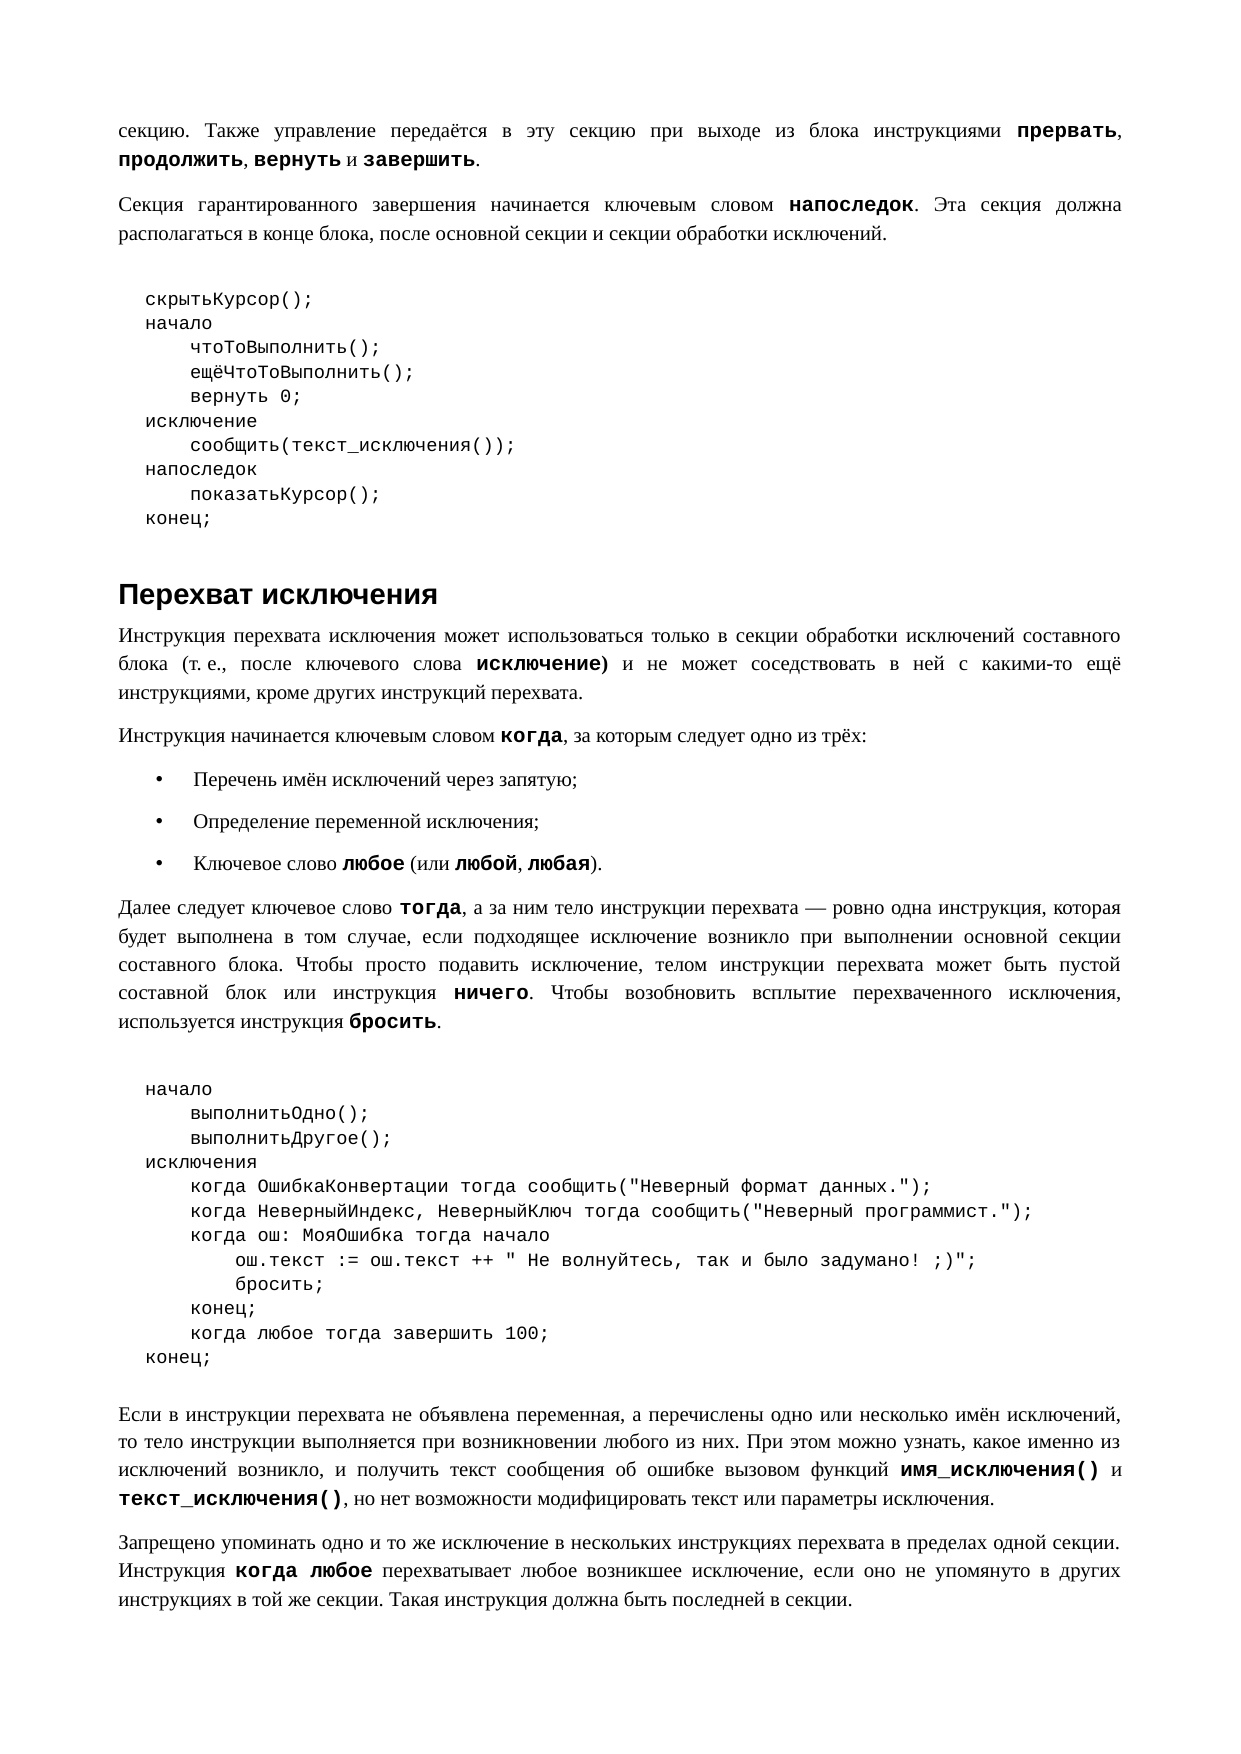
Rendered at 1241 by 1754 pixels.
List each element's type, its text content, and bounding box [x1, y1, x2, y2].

text секцию. Также управление передаётся в эту секцию при выходе из блока инструкциями прервать, продолжить, вернуть и завершить. [118, 118, 1122, 173]
text начало выполнитьОдно(); выполнитьДругое(); исключения когда ОшибкаКонвертации тогда сообщить("Неверный формат данных."); когда НеверныйИндекс, НеверныйКлюч тогда сообщить("Неверный программист."); когда ош: МояОшибка тогда начало [136, 1071, 1104, 1241]
list Определение переменной исключения; [156, 809, 1122, 833]
text вернуть 0; [136, 378, 1104, 403]
text исключение [136, 403, 1104, 427]
text конец; [136, 1290, 1104, 1314]
text когда любое тогда завершить 100; конец; [136, 1314, 1104, 1378]
text Инструкция начинается ключевым словом когда, за которым следует одно из трёх: [118, 722, 1122, 748]
text скрытьКурсор(); начало чтоТоВыполнить(); ещёЧтоТоВыполнить(); [136, 281, 1104, 378]
text Секция гарантированного завершения начинается ключевым словом напоследок. Эта секция должна располагаться в конце блока, после основной секции и секции обработки исключений. [118, 192, 1122, 245]
list Перечень имён исключений через запятую; [156, 767, 1122, 791]
list Ключевое слово любое (или любой, любая). [156, 851, 1122, 877]
text Если в инструкции перехвата не объявлена переменная, а перечислены одно или несколько имён исключений, то тело инструкции выполняется при возникновении любого из них. При этом можно узнать, какое именно из исключений возникло, и получить текст сообщения об ошибке вызовом функций имя_исключения() и текст_исключения(), но нет возможности модифицировать текст или параметры исключения. [118, 1402, 1122, 1512]
text ош.текст := ош.текст ++ " Не волнуйтесь, так и было задумано! ;)"; [136, 1241, 1104, 1266]
subtitle Перехват исключения [118, 577, 1122, 611]
text Далее следует ключевое слово тогда, а за ним тело инструкции перехвата — ровно одна инструкция, которая будет выполнена в том случае, если подходящее исключение возникло при выполнении основной секции составного блока. Чтобы просто подавить исключение, телом инструкции перехвата может быть пустой составной блок или инструкция ничего. Чтобы возобновить всплытие перехваченного исключения, используется инструкция бросить. [118, 895, 1122, 1035]
text Запрещено упоминать одно и то же исключение в нескольких инструкциях перехвата в пределах одной секции. Инструкция когда любое перехватывает любое возникшее исключение, если оно не упомянуто в других инструкциях в той же секции. Такая инструкция должна быть последней в секции. [118, 1530, 1122, 1611]
text сообщить(текст_исключения()); напоследок показатьКурсор(); конец; [136, 427, 1104, 539]
text бросить; [136, 1266, 1104, 1290]
text Инструкция перехвата исключения может использоваться только в секции обработки исключений составного блока (т. е., после ключевого слова исключение) и не может соседствовать в ней с какими-то ещё инструкциями, кроме других инструкций перехвата. [118, 623, 1122, 704]
